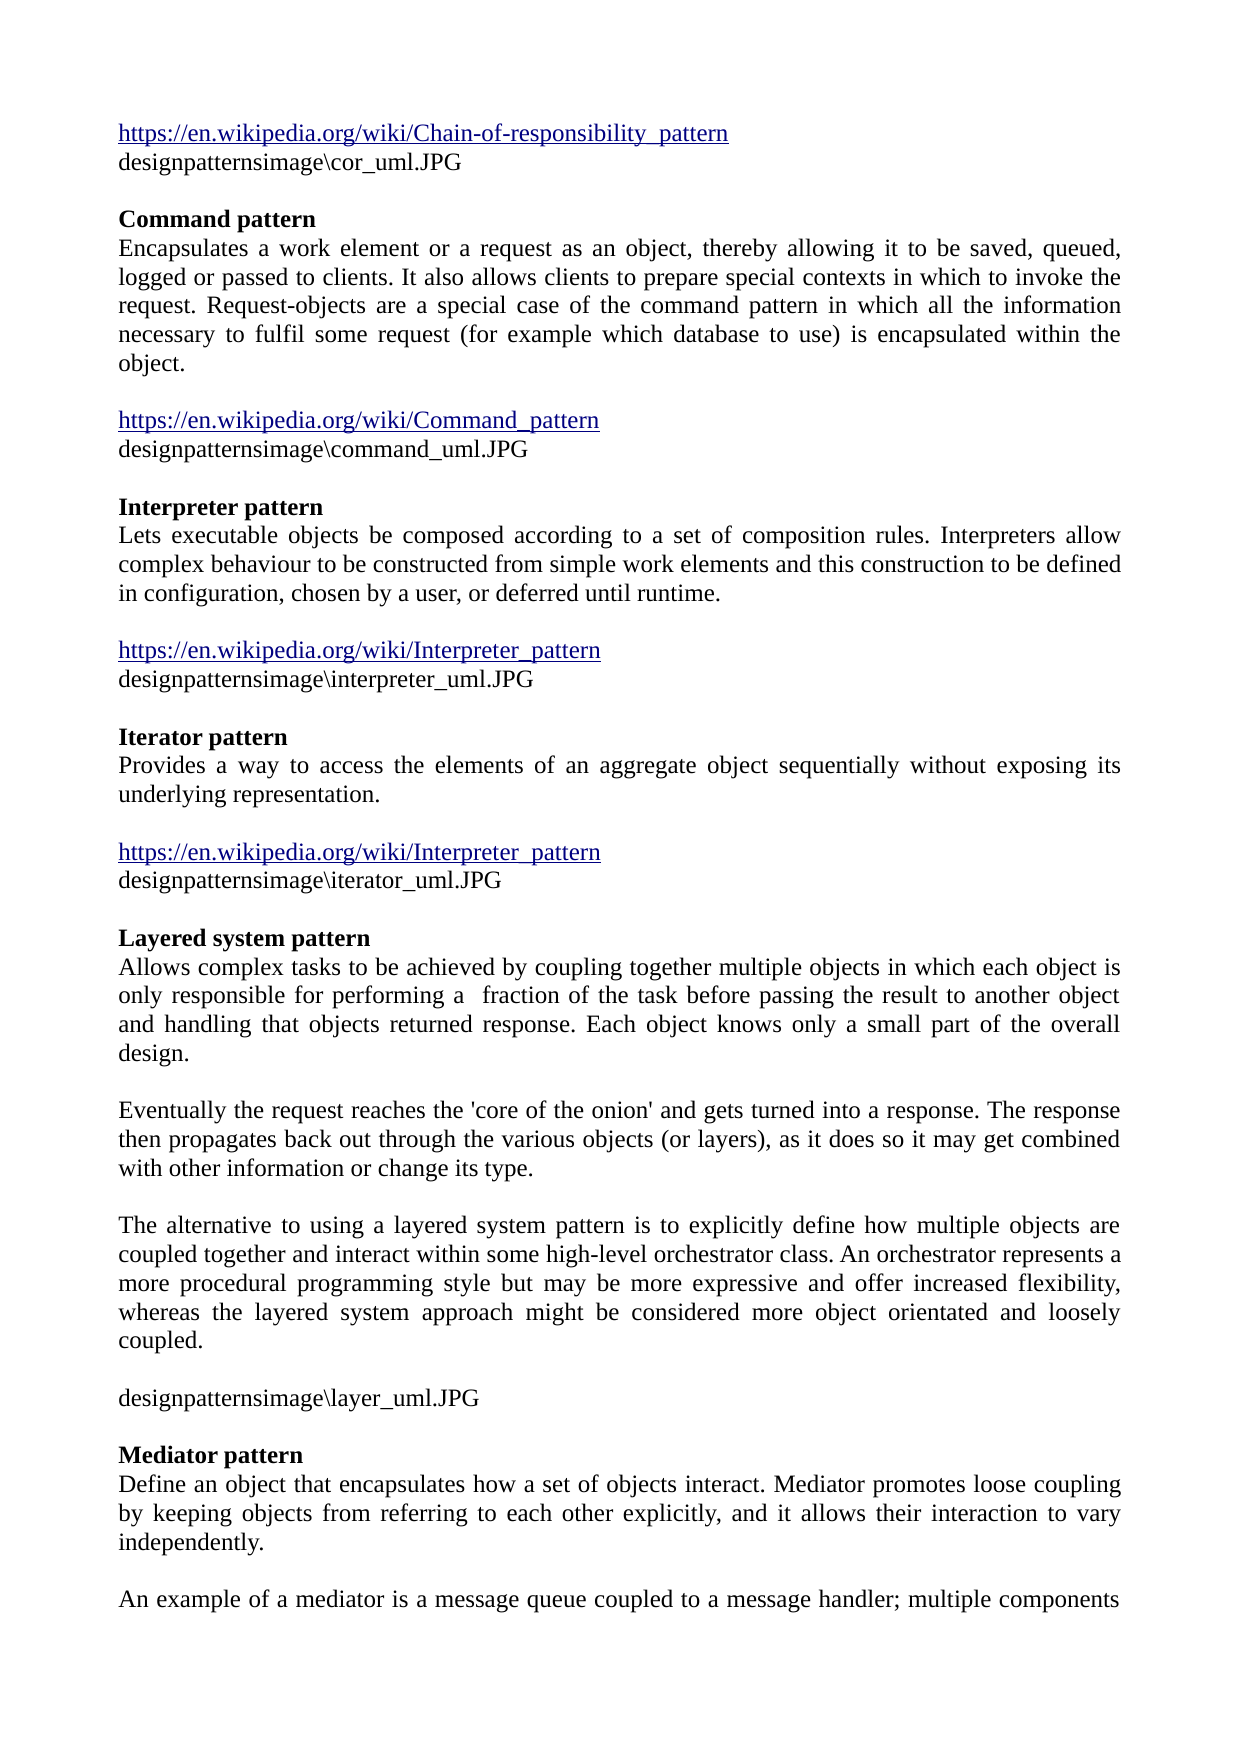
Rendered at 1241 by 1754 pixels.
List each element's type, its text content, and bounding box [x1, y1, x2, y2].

text designpatternsimage\command_uml.JPG [118, 434, 1122, 463]
text https://en.wikipedia.org/wiki/Interpreter_pattern [118, 837, 1122, 866]
text designpatternsimage\cor_uml.JPG [118, 147, 1122, 176]
text The alternative to using a layered system pattern is to explicitly define how multiple objects are coupled together and interact within some high-level orchestrator class. An orchestrator represents a more procedural programming style but may be more expressive and offer increased flexibility, whereas the layered system approach might be considered more object orientated and loosely coupled. [118, 1211, 1122, 1354]
text Iterator pattern [118, 722, 1122, 751]
text Allows complex tasks to be achieved by coupling together multiple objects in which each object is only responsible for performing a fraction of the task before passing the result to another object and handling that objects returned response. Each object knows only a small part of the overall design. [118, 952, 1122, 1067]
text Interpreter pattern [118, 492, 1122, 521]
text Provides a way to access the elements of an aggregate object sequentially without exposing its underlying representation. [118, 751, 1122, 808]
text Mediator pattern [118, 1441, 1122, 1469]
text Encapsulates a work element or a request as an object, thereby allowing it to be saved, queued, logged or passed to clients. It also allows clients to prepare special contexts in which to invoke the request. Request-objects are a special case of the command pattern in which all the information necessary to fulfil some request (for example which database to use) is encapsulated within the object. [118, 233, 1122, 377]
text designpatternsimage\iterator_uml.JPG [118, 866, 1122, 894]
text Command pattern [118, 204, 1122, 233]
text An example of a mediator is a message queue coupled to a message handler; multiple components [118, 1584, 1122, 1613]
text designpatternsimage\layer_uml.JPG [118, 1383, 1122, 1412]
text Lets executable objects be composed according to a set of composition rules. Interpreters allow complex behaviour to be constructed from simple work elements and this construction to be defined in configuration, chosen by a user, or deferred until runtime. [118, 521, 1122, 607]
text designpatternsimage\interpreter_uml.JPG [118, 664, 1122, 693]
text https://en.wikipedia.org/wiki/Chain-of-responsibility_pattern [118, 118, 1122, 147]
text https://en.wikipedia.org/wiki/Command_pattern [118, 406, 1122, 434]
text Layered system pattern [118, 923, 1122, 952]
text Eventually the request reaches the 'core of the onion' and gets turned into a response. The response then propagates back out through the various objects (or layers), as it does so it may get combined with other information or change its type. [118, 1096, 1122, 1182]
text https://en.wikipedia.org/wiki/Interpreter_pattern [118, 636, 1122, 664]
text Define an object that encapsulates how a set of objects interact. Mediator promotes loose coupling by keeping objects from referring to each other explicitly, and it allows their interaction to vary independently. [118, 1469, 1122, 1556]
